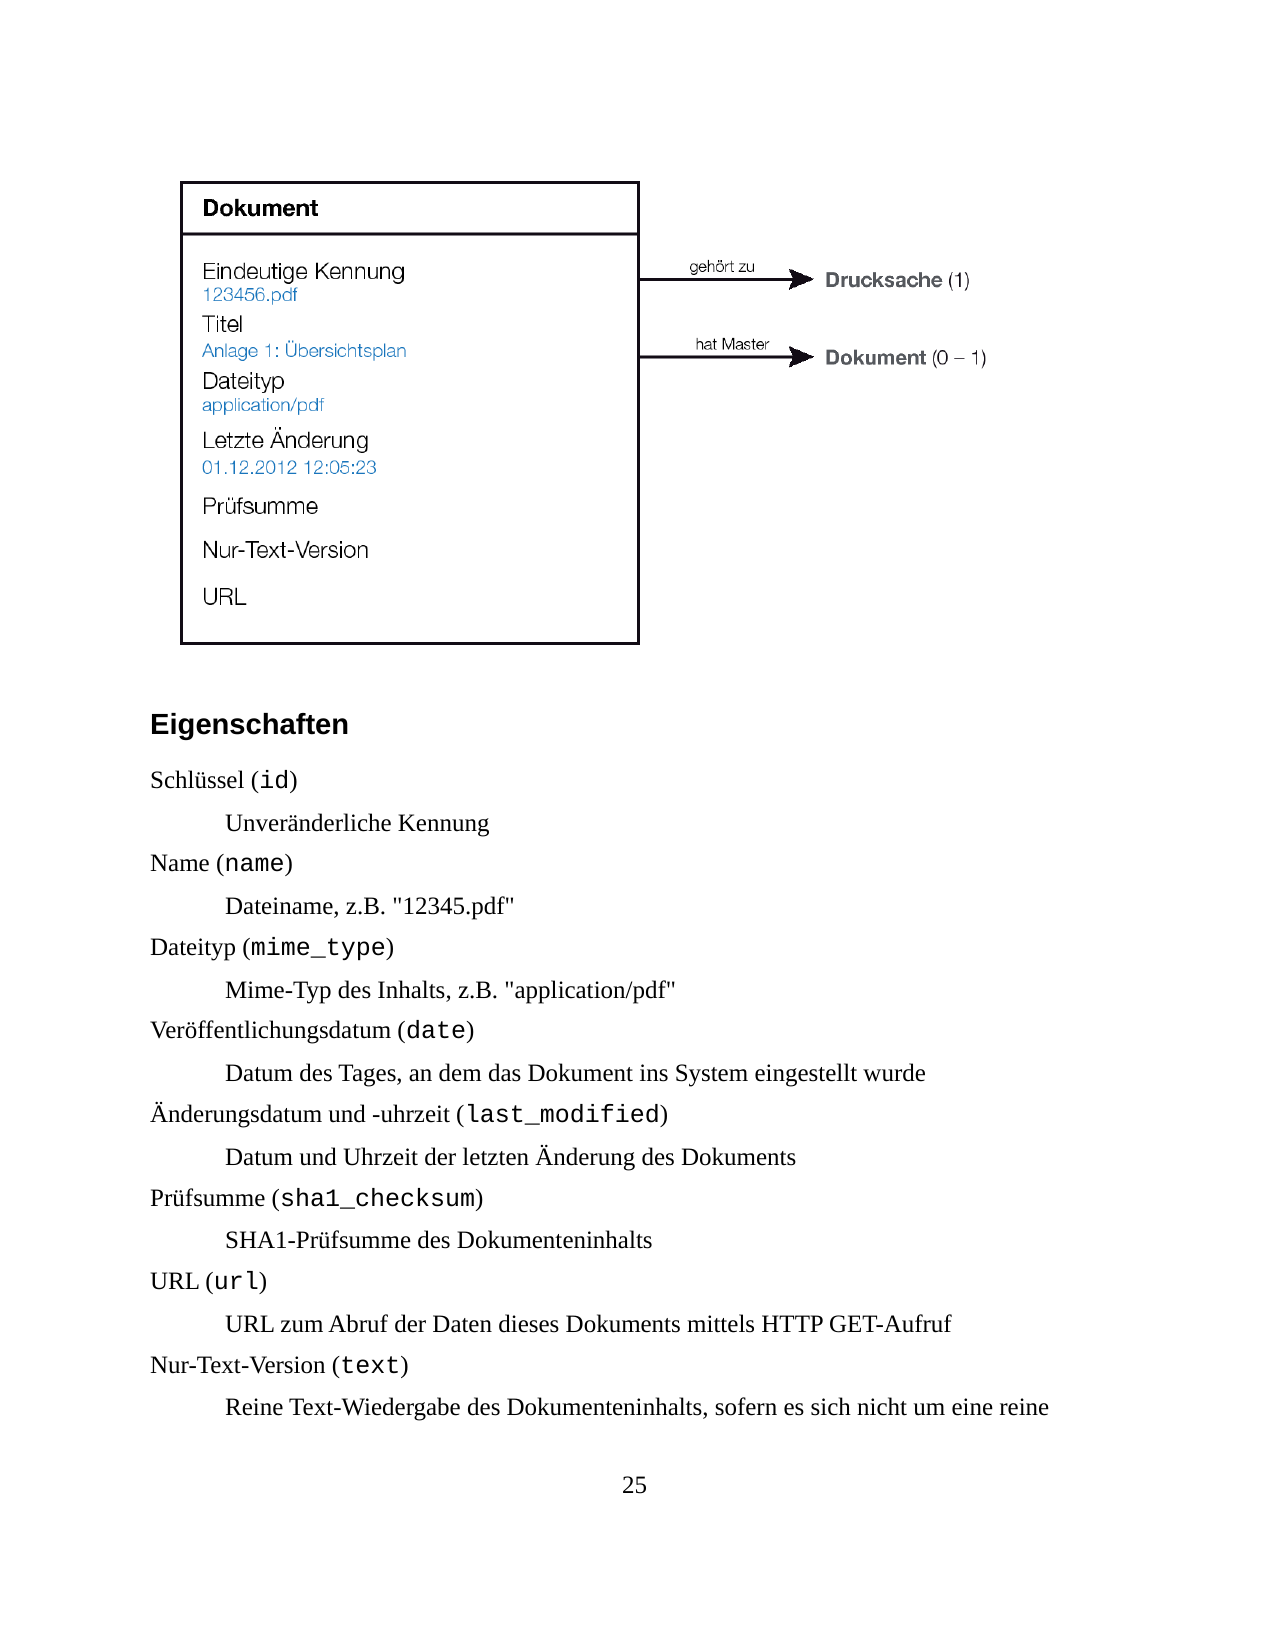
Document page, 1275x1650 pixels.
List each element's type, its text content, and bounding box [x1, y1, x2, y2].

picture [150, 150, 1111, 673]
text SHA1-Prüfsumme des Dokumenteninhalts [225, 1225, 1125, 1254]
text Mime-Typ des Inhalts, z.B. "application/pdf" [225, 975, 1125, 1003]
text Reine Text-Wiedergabe des Dokumenteninhalts, sofern es sich nicht um eine reine [225, 1392, 1125, 1421]
text Datum und Uhrzeit der letzten Änderung des Dokuments [225, 1142, 1125, 1171]
text URL (url) [150, 1266, 1125, 1297]
text Veröffentlichungsdatum (date) [150, 1016, 1125, 1046]
text Dateityp (mime_type) [150, 932, 1125, 963]
text Änderungsdatum und -uhrzeit (last_modified) [150, 1099, 1125, 1130]
text Datum des Tages, an dem das Dokument ins System eingestellt wurde [225, 1058, 1125, 1087]
text Name (name) [150, 848, 1125, 879]
text URL zum Abruf der Daten dieses Dokuments mittels HTTP GET-Aufruf [225, 1309, 1125, 1338]
text Nur-Text-Version (text) [150, 1350, 1125, 1381]
text Dateiname, z.B. "12345.pdf" [225, 891, 1125, 920]
text Prüfsumme (sha1_checksum) [150, 1183, 1125, 1213]
subtitle Eigenschaften [150, 707, 1125, 740]
text Unveränderliche Kennung [225, 808, 1125, 836]
text Schlüssel (id) [150, 765, 1125, 796]
